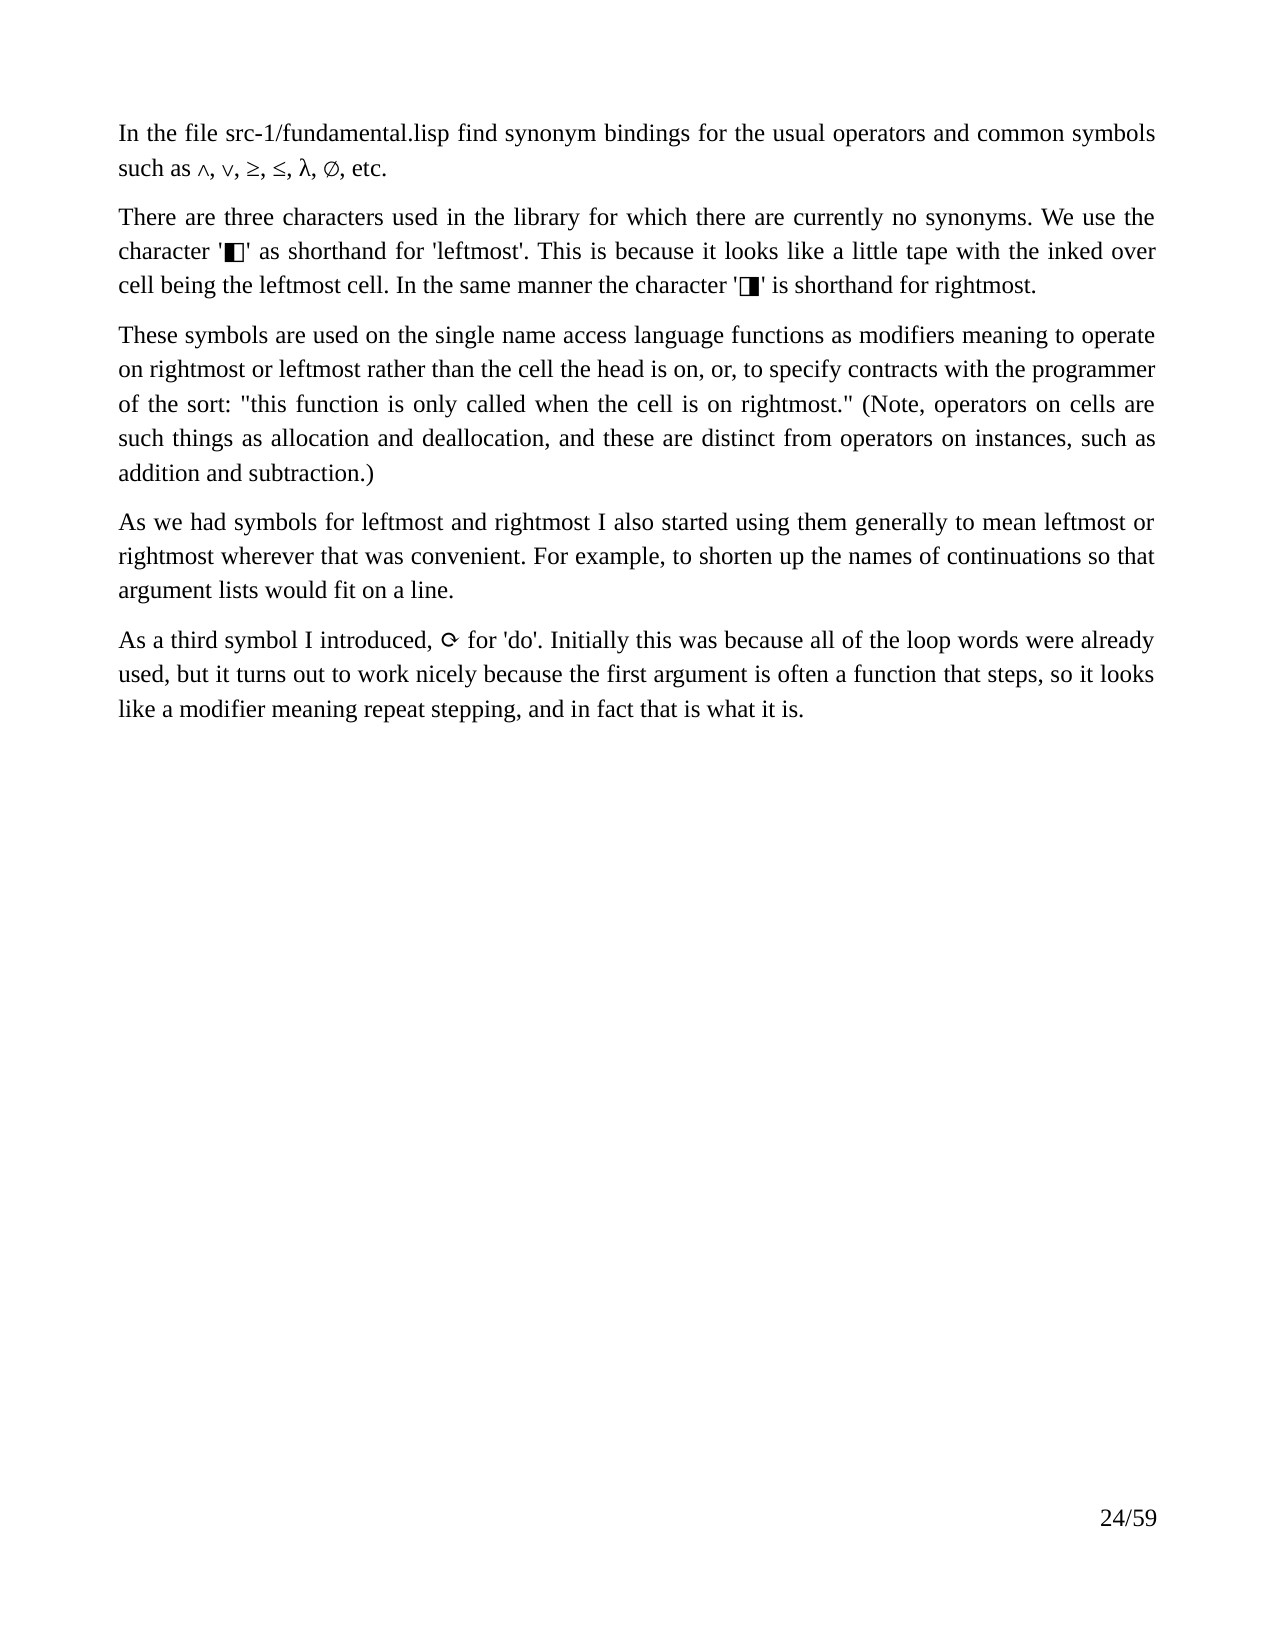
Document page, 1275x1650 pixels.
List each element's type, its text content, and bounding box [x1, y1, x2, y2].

text These symbols are used on the single name access language functions as modifiers meaning to operate on rightmost or leftmost rather than the cell the head is on, or, to specify contracts with the programmer of the sort: "this function is only called when the cell is on rightmost." (Note, operators on cells are such things as allocation and deallocation, and these are distinct from operators on instances, such as addition and subtraction.) [118, 320, 1157, 486]
text As we had symbols for leftmost and rightmost I also started using them generally to mean leftmost or rightmost wherever that was convenient. For example, to shorten up the names of continuations so that argument lists would fit on a line. [118, 507, 1157, 604]
text In the file src-1/fundamental.lisp find synonym bindings for the usual operators and common symbols such as ∧, ∨, ≥, ≤, λ, ∅, etc. [118, 118, 1157, 181]
text As a third symbol I introduced, ⟳ for 'do'. Initially this was because all of the loop words were already used, but it turns out to work nicely because the first argument is often a function that steps, so it looks like a modifier meaning repeat stepping, and in fact that is what it is. [118, 625, 1157, 722]
text There are three characters used in the library for which there are currently no synonyms. We use the character '◧' as shorthand for 'leftmost'. This is because it looks like a little tape with the inked over cell being the leftmost cell. In the same manner the character '◨' is shorthand for rightmost. [118, 202, 1157, 299]
